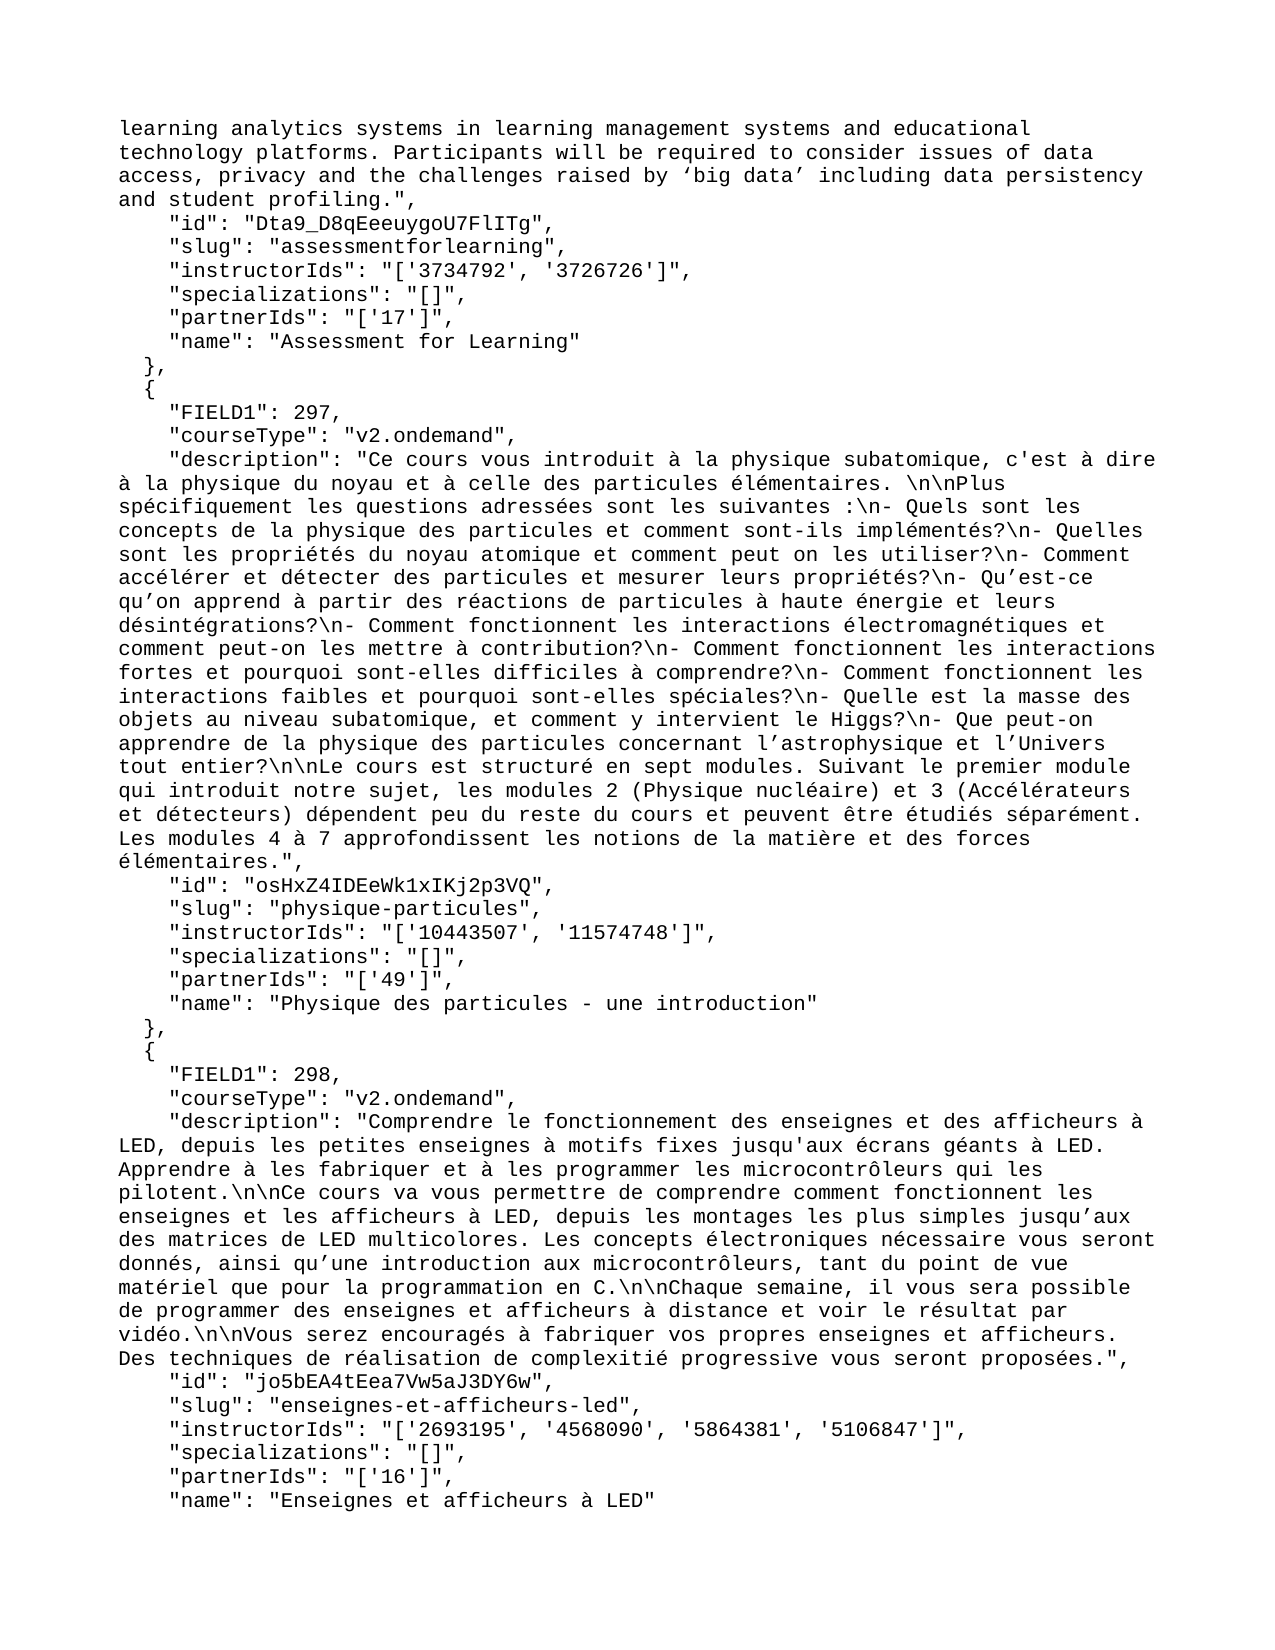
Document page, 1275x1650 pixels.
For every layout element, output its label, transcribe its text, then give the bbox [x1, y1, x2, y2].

text "instructorIds": "['10443507', '11574748']", [118, 922, 1157, 946]
text "name": "Enseignes et afficheurs à LED" [118, 1489, 1157, 1513]
text "description": "Ce cours vous introduit à la physique subatomique, c'est à dire à la physique du noyau et à celle des particules élémentaires. \n\nPlus spécifiquement les questions adressées sont les suivantes :\n- Quels sont les concepts de la physique des particules et comment sont-ils implémentés?\n- Quelles sont les propriétés du noyau atomique et comment peut on les utiliser?\n- Comment accélérer et détecter des particules et mesurer leurs propriétés?\n- Qu’est-ce qu’on apprend à partir des réactions de particules à haute énergie et leurs désintégrations?\n- Comment fonctionnent les interactions électromagnétiques et comment peut-on les mettre à contribution?\n- Comment fonctionnent les interactions fortes et pourquoi sont-elles difficiles à comprendre?\n- Comment fonctionnent les interactions faibles et pourquoi sont-elles spéciales?\n- Quelle est la masse des objets au niveau subatomique, et comment y intervient le Higgs?\n- Que peut-on apprendre de la physique des particules concernant l’astrophysique et l’Univers tout entier?\n\nLe cours est structuré en sept modules. Suivant le premier module qui introduit notre sujet, les modules 2 (Physique nucléaire) et 3 (Accélérateurs et détecteurs) dépendent peu du reste du cours et peuvent être étudiés séparément. Les modules 4 à 7 approfondissent les notions de la matière et des forces élémentaires.", [118, 449, 1157, 875]
text { [118, 378, 1157, 402]
text }, [118, 1017, 1157, 1040]
text "name": "Assessment for Learning" [118, 331, 1157, 354]
text "slug": "enseignes-et-afficheurs-led", [118, 1395, 1157, 1419]
text "courseType": "v2.ondemand", [118, 426, 1157, 449]
text "partnerIds": "['16']", [118, 1466, 1157, 1489]
text "slug": "assessmentforlearning", [118, 236, 1157, 260]
text "id": "jo5bEA4tEea7Vw5aJ3DY6w", [118, 1371, 1157, 1395]
text "id": "Dta9_D8qEeeuygoU7FlITg", [118, 213, 1157, 236]
text "instructorIds": "['3734792', '3726726']", [118, 260, 1157, 284]
text "FIELD1": 298, [118, 1064, 1157, 1088]
text "courseType": "v2.ondemand", [118, 1088, 1157, 1111]
text "description": "Comprendre le fonctionnement des enseignes et des afficheurs à LED, depuis les petites enseignes à motifs fixes jusqu'aux écrans géants à LED. Apprendre à les fabriquer et à les programmer les microcontrôleurs qui les pilotent.\n\nCe cours va vous permettre de comprendre comment fonctionnent les enseignes et les afficheurs à LED, depuis les montages les plus simples jusqu’aux des matrices de LED multicolores. Les concepts électroniques nécessaire vous seront donnés, ainsi qu’une introduction aux microcontrôleurs, tant du point de vue matériel que pour la programmation en C.\n\nChaque semaine, il vous sera possible de programmer des enseignes et afficheurs à distance et voir le résultat par vidéo.\n\nVous serez encouragés à fabriquer vos propres enseignes et afficheurs. Des techniques de réalisation de complexitié progressive vous seront proposées.", [118, 1111, 1157, 1371]
text "specializations": "[]", [118, 284, 1157, 307]
text learning analytics systems in learning management systems and educational technology platforms. Participants will be required to consider issues of data access, privacy and the challenges raised by ‘big data’ including data persistency and student profiling.", [118, 118, 1157, 213]
text "specializations": "[]", [118, 1442, 1157, 1466]
text "instructorIds": "['2693195', '4568090', '5864381', '5106847']", [118, 1419, 1157, 1442]
text "partnerIds": "['17']", [118, 307, 1157, 331]
text "FIELD1": 297, [118, 402, 1157, 426]
text }, [118, 354, 1157, 378]
text "partnerIds": "['49']", [118, 969, 1157, 993]
text "slug": "physique-particules", [118, 898, 1157, 922]
text { [118, 1040, 1157, 1064]
text "id": "osHxZ4IDEeWk1xIKj2p3VQ", [118, 875, 1157, 898]
text "name": "Physique des particules - une introduction" [118, 993, 1157, 1017]
text "specializations": "[]", [118, 946, 1157, 969]
